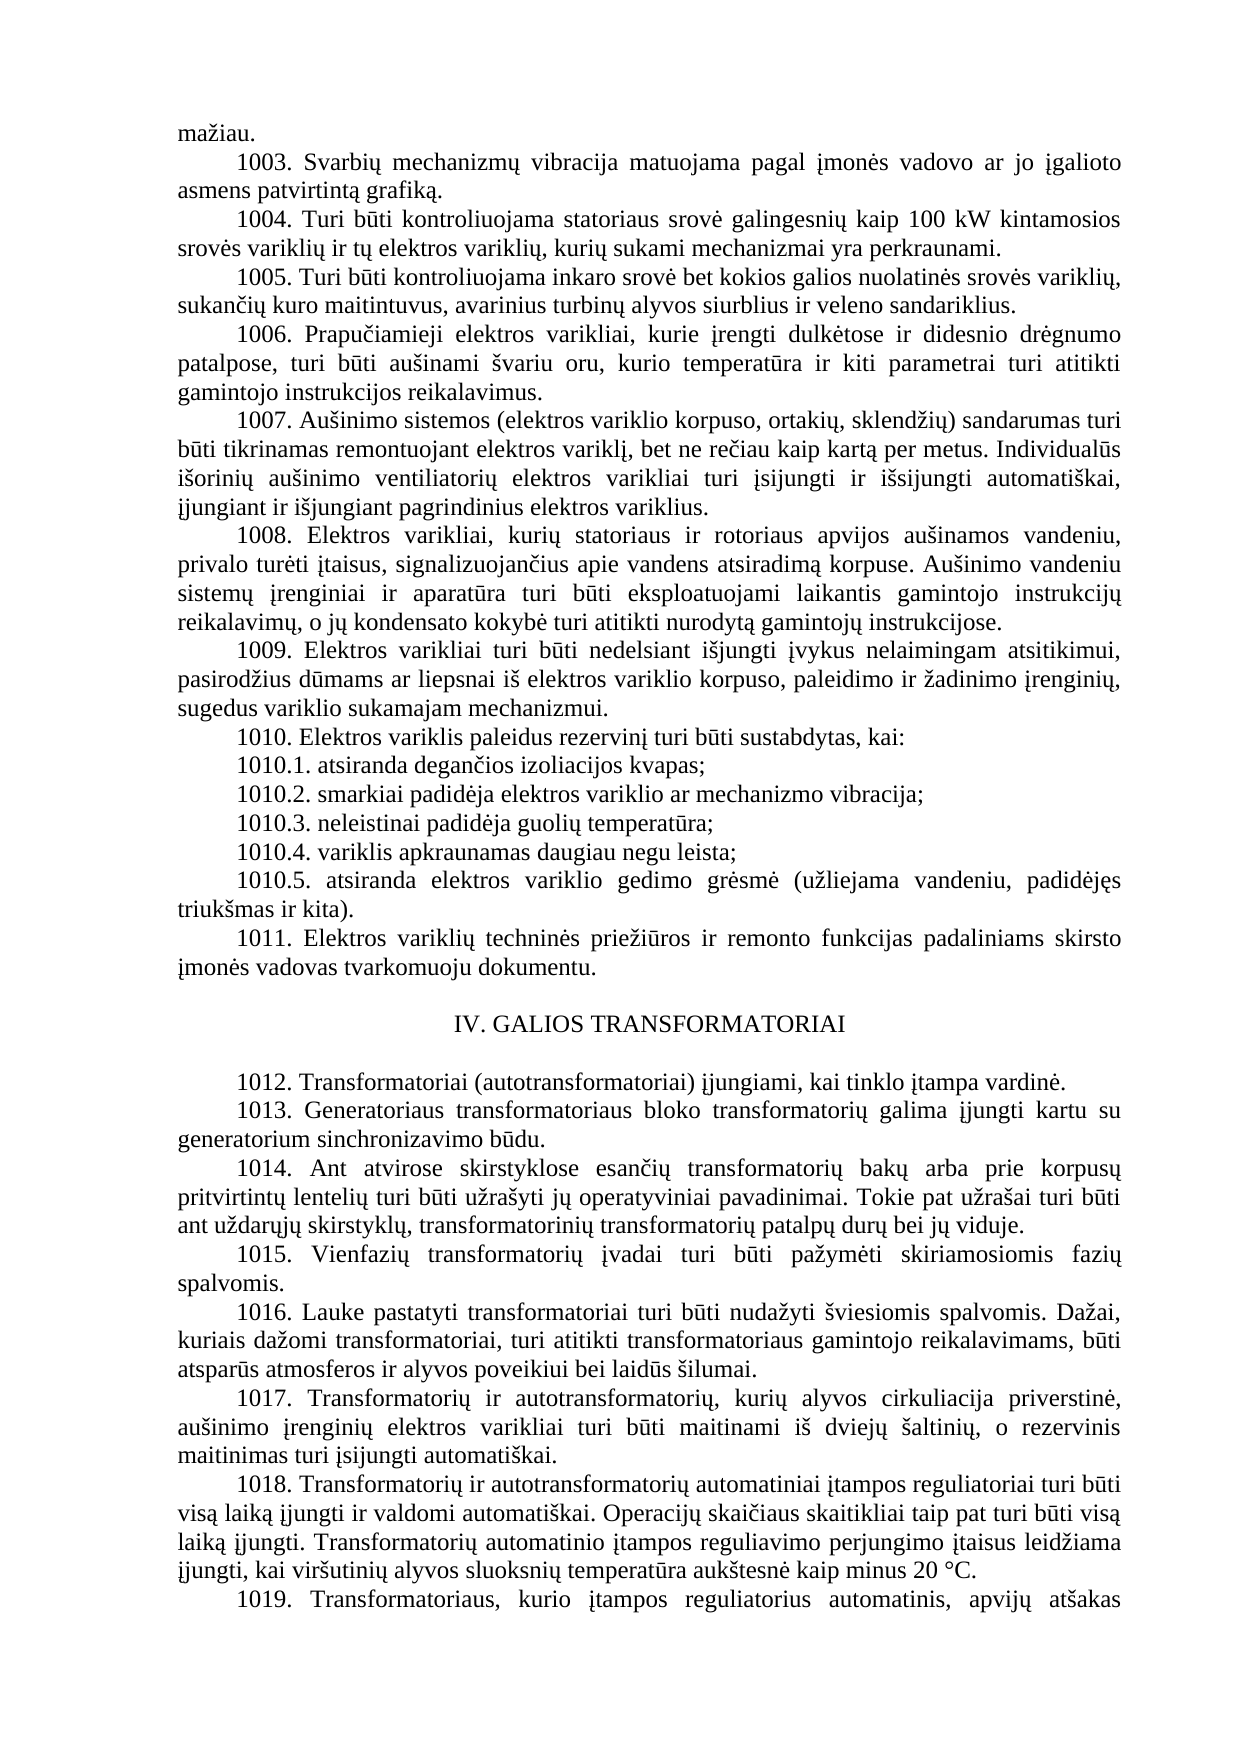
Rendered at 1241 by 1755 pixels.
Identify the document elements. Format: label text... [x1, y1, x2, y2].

text mažiau. [177, 118, 1122, 147]
text 1004. Turi būti kontroliuojama statoriaus srovė galingesnių kaip 100 kW kintamosios srovės variklių ir tų elektros variklių, kurių sukami mechanizmai yra perkraunami. [177, 204, 1122, 262]
text 1010. Elektros variklis paleidus rezervinį turi būti sustabdytas, kai: [177, 722, 1122, 751]
text 1018. Transformatorių ir autotransformatorių automatiniai įtampos reguliatoriai turi būti visą laiką įjungti ir valdomi automatiškai. Operacijų skaičiaus skaitikliai taip pat turi būti visą laiką įjungti. Transformatorių automatinio įtampos reguliavimo perjungimo įtaisus leidžiama įjungti, kai viršutinių alyvos sluoksnių temperatūra aukštesnė kaip minus 20 °C. [177, 1469, 1122, 1584]
text 1010.3. neleistinai padidėja guolių temperatūra; [177, 808, 1122, 837]
text 1010.2. smarkiai padidėja elektros variklio ar mechanizmo vibracija; [177, 779, 1122, 808]
text IV. GALIOS TRANSFORMATORIAI [177, 1009, 1122, 1038]
text 1005. Turi būti kontroliuojama inkaro srovė bet kokios galios nuolatinės srovės variklių, sukančių kuro maitintuvus, avarinius turbinų alyvos siurblius ir veleno sandariklius. [177, 262, 1122, 319]
text 1012. Transformatoriai (autotransformatoriai) įjungiami, kai tinklo įtampa vardinė. [177, 1067, 1122, 1096]
text 1011. Elektros variklių techninės priežiūros ir remonto funkcijas padaliniams skirsto įmonės vadovas tvarkomuoju dokumentu. [177, 923, 1122, 981]
text 1016. Lauke pastatyti transformatoriai turi būti nudažyti šviesiomis spalvomis. Dažai, kuriais dažomi transformatoriai, turi atitikti transformatoriaus gamintojo reikalavimams, būti atsparūs atmosferos ir alyvos poveikiui bei laidūs šilumai. [177, 1297, 1122, 1383]
text 1014. Ant atvirose skirstyklose esančių transformatorių bakų arba prie korpusų pritvirtintų lentelių turi būti užrašyti jų operatyviniai pavadinimai. Tokie pat užrašai turi būti ant uždarųjų skirstyklų, transformatorinių transformatorių patalpų durų bei jų viduje. [177, 1153, 1122, 1239]
text 1009. Elektros varikliai turi būti nedelsiant išjungti įvykus nelaimingam atsitikimui, pasirodžius dūmams ar liepsnai iš elektros variklio korpuso, paleidimo ir žadinimo įrenginių, sugedus variklio sukamajam mechanizmui. [177, 636, 1122, 722]
text 1010.1. atsiranda degančios izoliacijos kvapas; [177, 751, 1122, 779]
text 1017. Transformatorių ir autotransformatorių, kurių alyvos cirkuliacija priverstinė, aušinimo įrenginių elektros varikliai turi būti maitinami iš dviejų šaltinių, o rezervinis maitinimas turi įsijungti automatiškai. [177, 1383, 1122, 1469]
text 1008. Elektros varikliai, kurių statoriaus ir rotoriaus apvijos aušinamos vandeniu, privalo turėti įtaisus, signalizuojančius apie vandens atsiradimą korpuse. Aušinimo vandeniu sistemų įrenginiai ir aparatūra turi būti eksploatuojami laikantis gamintojo instrukcijų reikalavimų, o jų kondensato kokybė turi atitikti nurodytą gamintojų instrukcijose. [177, 521, 1122, 636]
text 1015. Vienfazių transformatorių įvadai turi būti pažymėti skiriamosiomis fazių spalvomis. [177, 1239, 1122, 1297]
text 1003. Svarbių mechanizmų vibracija matuojama pagal įmonės vadovo ar jo įgalioto asmens patvirtintą grafiką. [177, 147, 1122, 204]
text 1010.5. atsiranda elektros variklio gedimo grėsmė (užliejama vandeniu, padidėjęs triukšmas ir kita). [177, 866, 1122, 923]
text 1007. Aušinimo sistemos (elektros variklio korpuso, ortakių, sklendžių) sandarumas turi būti tikrinamas remontuojant elektros variklį, bet ne rečiau kaip kartą per metus. Individualūs išorinių aušinimo ventiliatorių elektros varikliai turi įsijungti ir išsijungti automatiškai, įjungiant ir išjungiant pagrindinius elektros variklius. [177, 406, 1122, 521]
text 1006. Prapučiamieji elektros varikliai, kurie įrengti dulkėtose ir didesnio drėgnumo patalpose, turi būti aušinami švariu oru, kurio temperatūra ir kiti parametrai turi atitikti gamintojo instrukcijos reikalavimus. [177, 319, 1122, 406]
text 1010.4. variklis apkraunamas daugiau negu leista; [177, 837, 1122, 866]
text 1019. Transformatoriaus, kurio įtampos reguliatorius automatinis, apvijų atšakas [177, 1584, 1122, 1613]
text 1013. Generatoriaus transformatoriaus bloko transformatorių galima įjungti kartu su generatorium sinchronizavimo būdu. [177, 1096, 1122, 1153]
